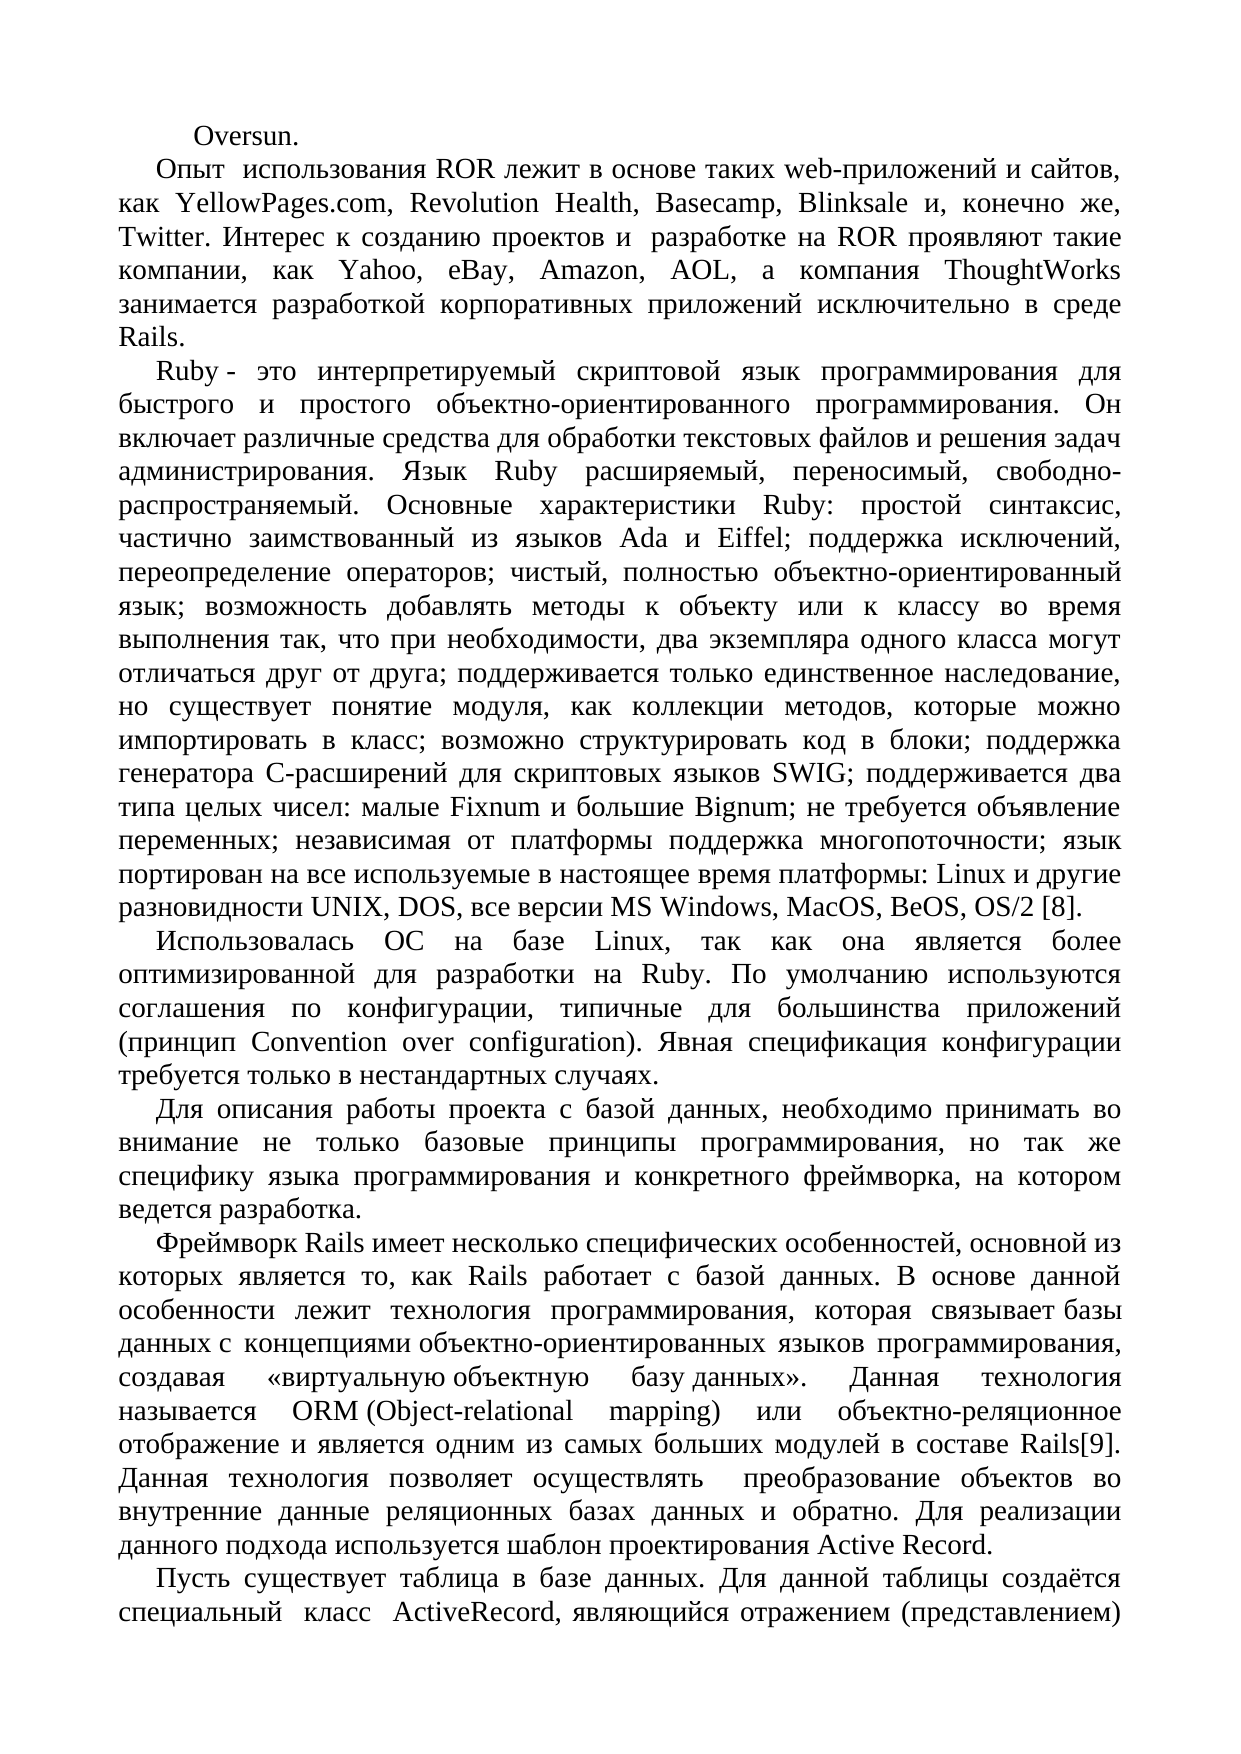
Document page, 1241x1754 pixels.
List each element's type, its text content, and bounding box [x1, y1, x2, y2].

text Для описания работы проекта с базой данных, необходимо принимать во внимание не только базовые принципы программирования, но так же специфику языка программирования и конкретного фреймворка, на котором ведется разработка. [118, 1091, 1122, 1225]
text Ruby - это интерпретируемый скриптовой язык программирования для быстрого и простого объектно-ориентированного программирования. Он включает различные средства для обработки текстовых файлов и решения задач администрирования. Язык Ruby расширяемый, переносимый, свободно-распространяемый. Основные характеристики Ruby: простой синтаксис, частично заимствованный из языков Ada и Eiffel; поддержка исключений, переопределение операторов; чистый, полностью объектно-ориентированный язык; возможность добавлять методы к объекту или к классу во время выполнения так, что при необходимости, два экземпляра одного класса могут отличаться друг от друга; поддерживается только единственное наследование, но существует понятие модуля, как коллекции методов, которые можно импортировать в класс; возможно структурировать код в блоки; поддержка генератора C-расширений для скриптовых языков SWIG; поддерживается два типа целых чисел: малые Fixnum и большие Bignum; не требуется объявление переменных; независимая от платформы поддержка многопоточности; язык портирован на все используемые в настоящее время платформы: Linux и другие разновидности UNIX, DOS, все версии MS Windows, MacOS, BeOS, OS/2 [8]. [118, 353, 1122, 923]
text Опыт использования ROR лежит в основе таких web-приложений и сайтов, как YellowPages.com, Revolution Health, Basecamp, Blinksale и, конечно же, Twitter. Интерес к созданию проектов и разработке на ROR проявляют такие компании, как Yahoo, eBay, Amazon, AOL, а компания ThoughtWorks занимается разработкой корпоративных приложений исключительно в среде Rails. [118, 152, 1122, 353]
list Oversun. [156, 118, 1122, 152]
text Пусть существует таблица в базе данных. Для данной таблицы создаётся специальный класс ActiveRecord, являющийся отражением (представлением) [118, 1560, 1122, 1627]
text Использовалась ОС на базе Linux, так как она является более оптимизированной для разработки на Ruby. По умолчанию используются соглашения по конфигурации, типичные для большинства приложений (принцип Convention over configuration). Явная спецификация конфигурации требуется только в нестандартных случаях. [118, 923, 1122, 1091]
text Фреймворк Rails имеет несколько специфических особенностей, основной из которых является то, как Rails работает с базой данных. В основе данной особенности лежит технология программирования, которая связывает базы данных с концепциями объектно-ориентированных языков программирования, создавая «виртуальную объектную базу данных». Данная технология называется ORM (Object-relational mapping) или объектно-реляционное отображение и является одним из самых больших модулей в составе Rails[9]. Данная технология позволяет осуществлять преобразование объектов во внутренние данные реляционных базах данных и обратно. Для реализации данного подхода используется шаблон проектирования Active Record. [118, 1225, 1122, 1560]
